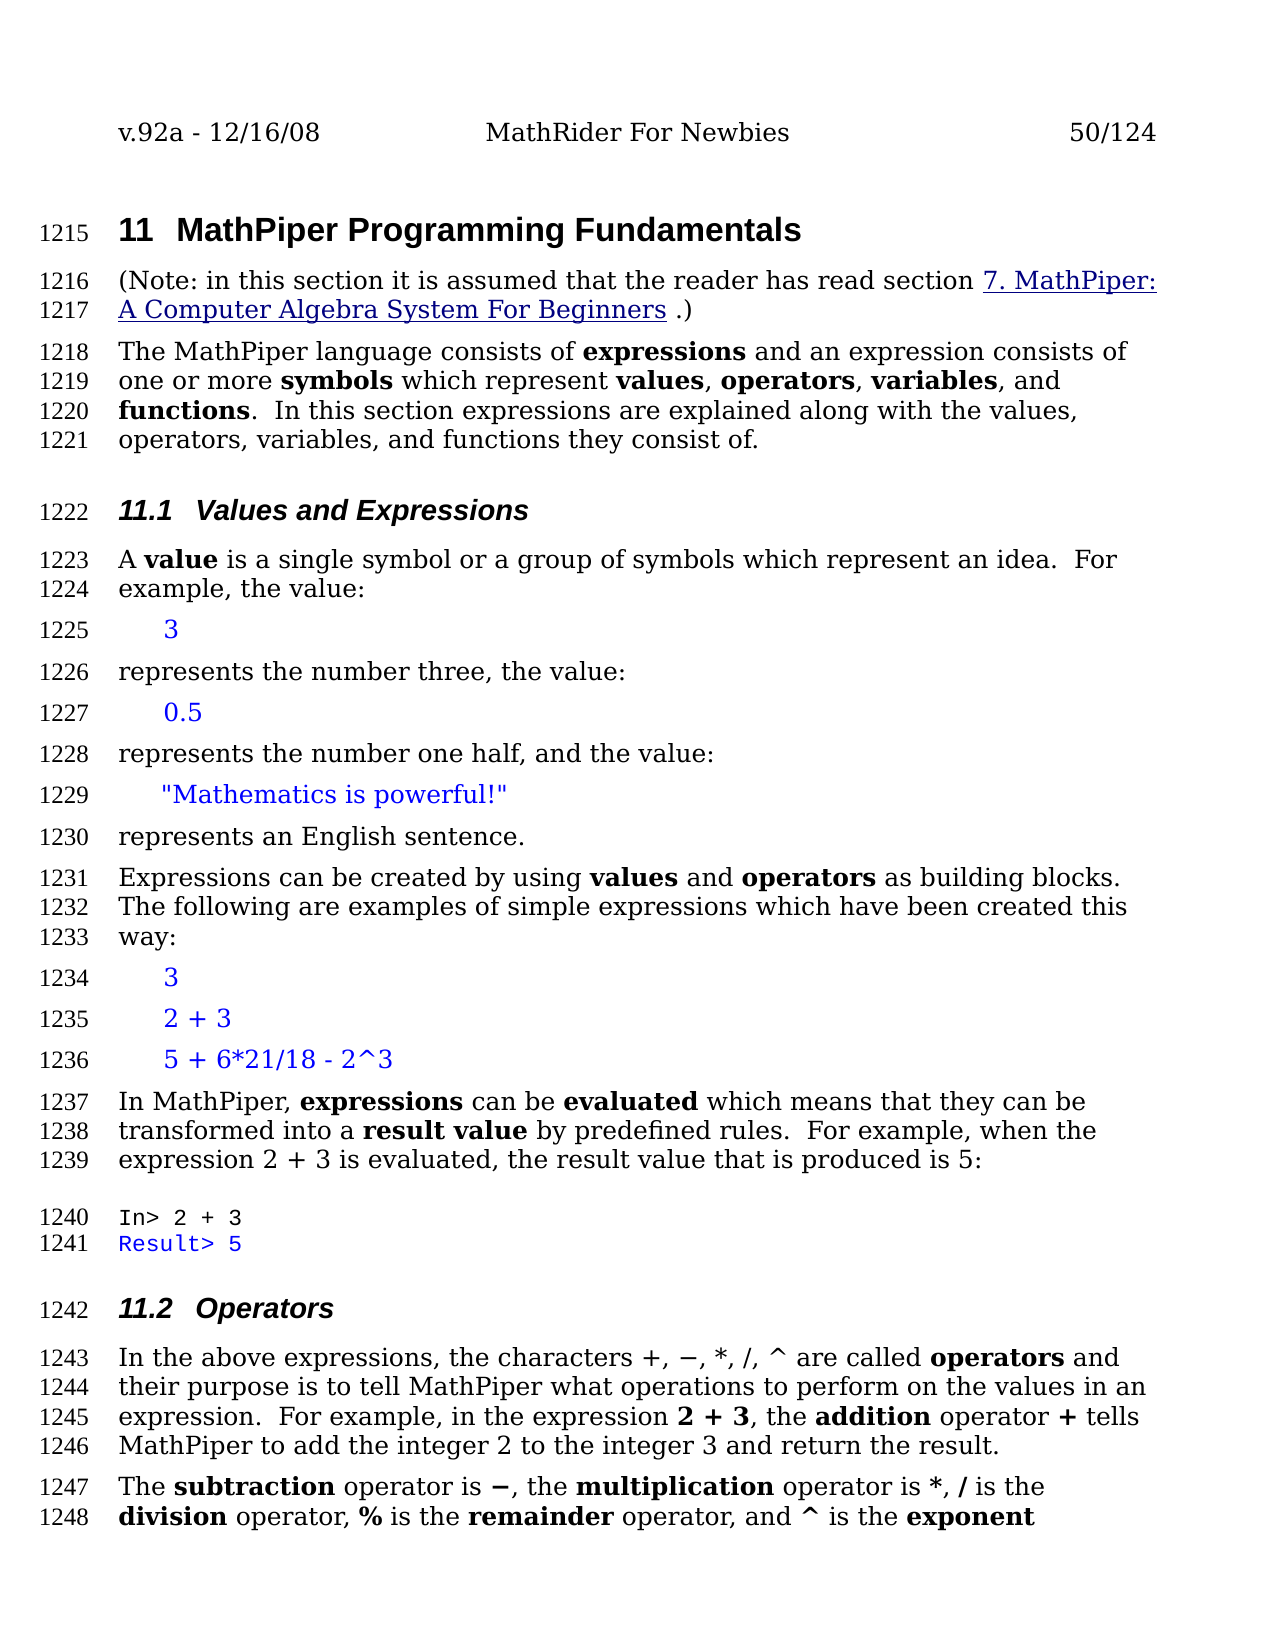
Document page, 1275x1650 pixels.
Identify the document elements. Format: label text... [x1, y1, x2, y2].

text represents an English sentence. [118, 822, 1157, 851]
text In the above expressions, the characters +, −, *, /, ^ are called operators and their purpose is to tell MathPiper what operations to perform on the values in an expression. For example, in the expression 2 + 3, the addition operator + tells MathPiper to add the integer 2 to the integer 3 and return the result. [118, 1343, 1157, 1460]
text represents the number one half, and the value: [118, 739, 1157, 768]
text In> 2 + 3 [118, 1207, 1157, 1232]
text 5 + 6*21/18 - 2^3 [163, 1045, 1157, 1074]
text represents the number three, the value: [118, 657, 1157, 686]
subtitle MathPiper Programming Fundamentals [118, 210, 1157, 248]
text The MathPiper language consists of expressions and an expression consists of one or more symbols which represent values, operators, variables, and functions. In this section expressions are explained along with the values, operators, variables, and functions they consist of. [118, 337, 1157, 454]
text 0.5 [163, 698, 1157, 727]
text 3 [163, 615, 1157, 644]
subtitle Values and Expressions [118, 493, 1157, 527]
text (Note: in this section it is assumed that the reader has read section 7. MathPiper: A Computer Algebra System For Beginners .) [118, 266, 1157, 325]
text "Mathematics is powerful!" [161, 781, 1157, 810]
text 2 + 3 [163, 1004, 1157, 1033]
text Result> 5 [118, 1232, 1157, 1258]
text The subtraction operator is −, the multiplication operator is *, / is the division operator, % is the remainder operator, and ^ is the exponent [118, 1472, 1157, 1531]
text In MathPiper, expressions can be evaluated which means that they can be transformed into a result value by predefined rules. For example, when the expression 2 + 3 is evaluated, the result value that is produced is 5: [118, 1087, 1157, 1174]
text A value is a single symbol or a group of symbols which represent an idea. For example, the value: [118, 545, 1157, 603]
text 3 [163, 963, 1157, 992]
subtitle Operators [118, 1291, 1157, 1325]
text Expressions can be created by using values and operators as building blocks. The following are examples of simple expressions which have been created this way: [118, 863, 1157, 951]
